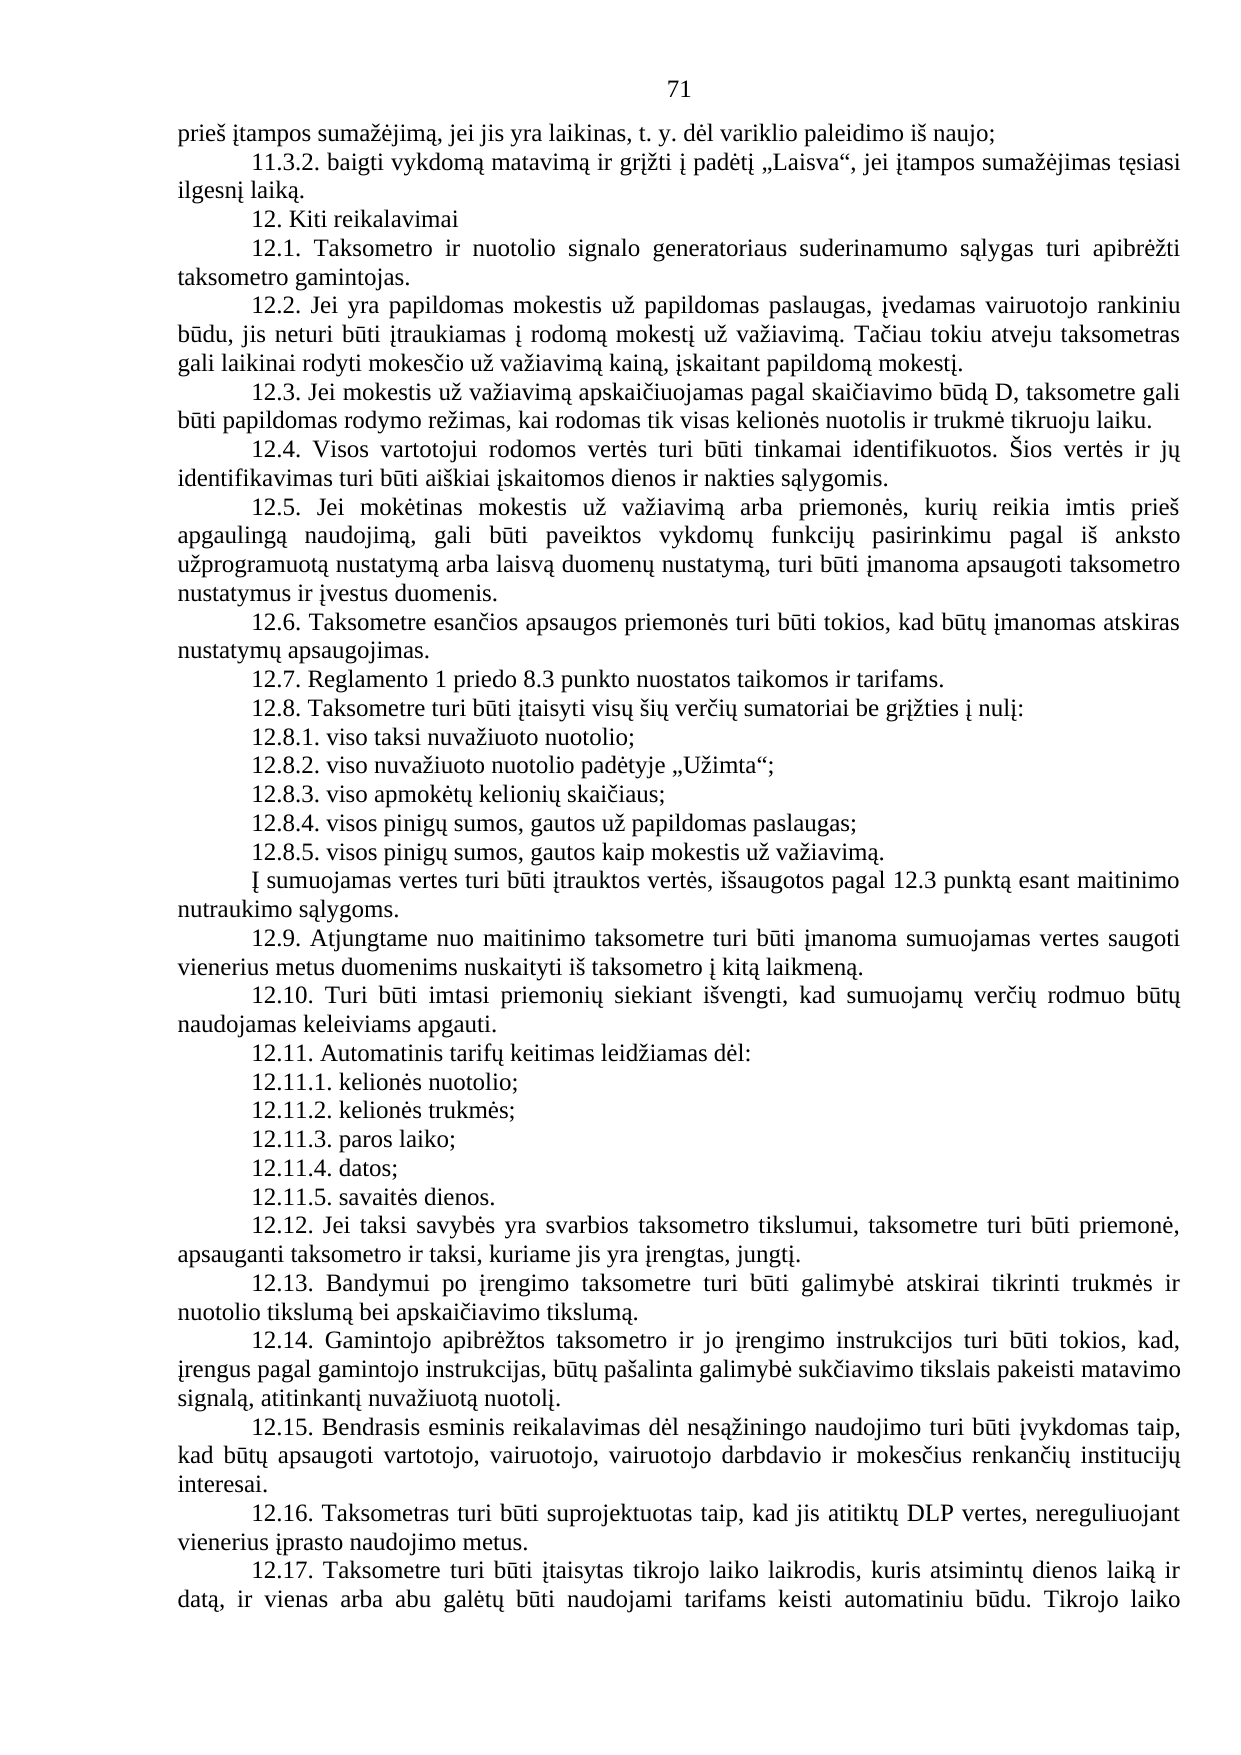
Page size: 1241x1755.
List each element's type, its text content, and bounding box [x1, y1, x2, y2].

text 12.8.5. visos pinigų sumos, gautos kaip mokestis už važiavimą. [177, 837, 1181, 866]
text 12.10. Turi būti imtasi priemonių siekiant išvengti, kad sumuojamų verčių rodmuo būtų naudojamas keleiviams apgauti. [177, 981, 1181, 1038]
text 12.17. Taksometre turi būti įtaisytas tikrojo laiko laikrodis, kuris atsimintų dienos laiką ir datą, ir vienas arba abu galėtų būti naudojami tarifams keisti automatiniu būdu. Tikrojo laiko [177, 1556, 1181, 1613]
text 12.16. Taksometras turi būti suprojektuotas taip, kad jis atitiktų DLP vertes, nereguliuojant vienerius įprasto naudojimo metus. [177, 1498, 1181, 1556]
text 12.4. Visos vartotojui rodomos vertės turi būti tinkamai identifikuotos. Šios vertės ir jų identifikavimas turi būti aiškiai įskaitomos dienos ir nakties sąlygomis. [177, 434, 1181, 492]
text 12.11.3. paros laiko; [177, 1124, 1181, 1153]
text 12.14. Gamintojo apibrėžtos taksometro ir jo įrengimo instrukcijos turi būti tokios, kad, įrengus pagal gamintojo instrukcijas, būtų pašalinta galimybė sukčiavimo tikslais pakeisti matavimo signalą, atitinkantį nuvažiuotą nuotolį. [177, 1326, 1181, 1412]
text 12.5. Jei mokėtinas mokestis už važiavimą arba priemonės, kurių reikia imtis prieš apgaulingą naudojimą, gali būti paveiktos vykdomų funkcijų pasirinkimu pagal iš anksto užprogramuotą nustatymą arba laisvą duomenų nustatymą, turi būti įmanoma apsaugoti taksometro nustatymus ir įvestus duomenis. [177, 492, 1181, 607]
text 12.11.1. kelionės nuotolio; [177, 1067, 1181, 1096]
text 12.11.2. kelionės trukmės; [177, 1096, 1181, 1124]
text 12.11.4. datos; [177, 1153, 1181, 1182]
text 11.3.2. baigti vykdomą matavimą ir grįžti į padėtį „Laisva“, jei įtampos sumažėjimas tęsiasi ilgesnį laiką. [177, 147, 1181, 204]
text 12.12. Jei taksi savybės yra svarbios taksometro tikslumui, taksometre turi būti priemonė, apsauganti taksometro ir taksi, kuriame jis yra įrengtas, jungtį. [177, 1211, 1181, 1268]
text 12. Kiti reikalavimai [177, 204, 1181, 233]
text prieš įtampos sumažėjimą, jei jis yra laikinas, t. y. dėl variklio paleidimo iš naujo; [177, 118, 1181, 147]
text Į sumuojamas vertes turi būti įtrauktos vertės, išsaugotos pagal 12.3 punktą esant maitinimo nutraukimo sąlygoms. [177, 866, 1181, 923]
text 12.13. Bandymui po įrengimo taksometre turi būti galimybė atskirai tikrinti trukmės ir nuotolio tikslumą bei apskaičiavimo tikslumą. [177, 1268, 1181, 1326]
text 12.11. Automatinis tarifų keitimas leidžiamas dėl: [177, 1038, 1181, 1067]
text 12.8.3. viso apmokėtų kelionių skaičiaus; [177, 779, 1181, 808]
text 12.8.4. visos pinigų sumos, gautos už papildomas paslaugas; [177, 808, 1181, 837]
text 12.3. Jei mokestis už važiavimą apskaičiuojamas pagal skaičiavimo būdą D, taksometre gali būti papildomas rodymo režimas, kai rodomas tik visas kelionės nuotolis ir trukmė tikruoju laiku. [177, 377, 1181, 434]
text 12.2. Jei yra papildomas mokestis už papildomas paslaugas, įvedamas vairuotojo rankiniu būdu, jis neturi būti įtraukiamas į rodomą mokestį už važiavimą. Tačiau tokiu atveju taksometras gali laikinai rodyti mokesčio už važiavimą kainą, įskaitant papildomą mokestį. [177, 291, 1181, 377]
text 12.11.5. savaitės dienos. [177, 1182, 1181, 1211]
text 12.8.2. viso nuvažiuoto nuotolio padėtyje „Užimta“; [177, 751, 1181, 779]
text 12.15. Bendrasis esminis reikalavimas dėl nesąžiningo naudojimo turi būti įvykdomas taip, kad būtų apsaugoti vartotojo, vairuotojo, vairuotojo darbdavio ir mokesčius renkančių institucijų interesai. [177, 1412, 1181, 1498]
text 12.8. Taksometre turi būti įtaisyti visų šių verčių sumatoriai be grįžties į nulį: [177, 693, 1181, 722]
text 12.6. Taksometre esančios apsaugos priemonės turi būti tokios, kad būtų įmanomas atskiras nustatymų apsaugojimas. [177, 607, 1181, 664]
text 12.8.1. viso taksi nuvažiuoto nuotolio; [177, 722, 1181, 751]
text 12.9. Atjungtame nuo maitinimo taksometre turi būti įmanoma sumuojamas vertes saugoti vienerius metus duomenims nuskaityti iš taksometro į kitą laikmeną. [177, 923, 1181, 981]
text 12.7. Reglamento 1 priedo 8.3 punkto nuostatos taikomos ir tarifams. [177, 664, 1181, 693]
text 12.1. Taksometro ir nuotolio signalo generatoriaus suderinamumo sąlygas turi apibrėžti taksometro gamintojas. [177, 233, 1181, 291]
